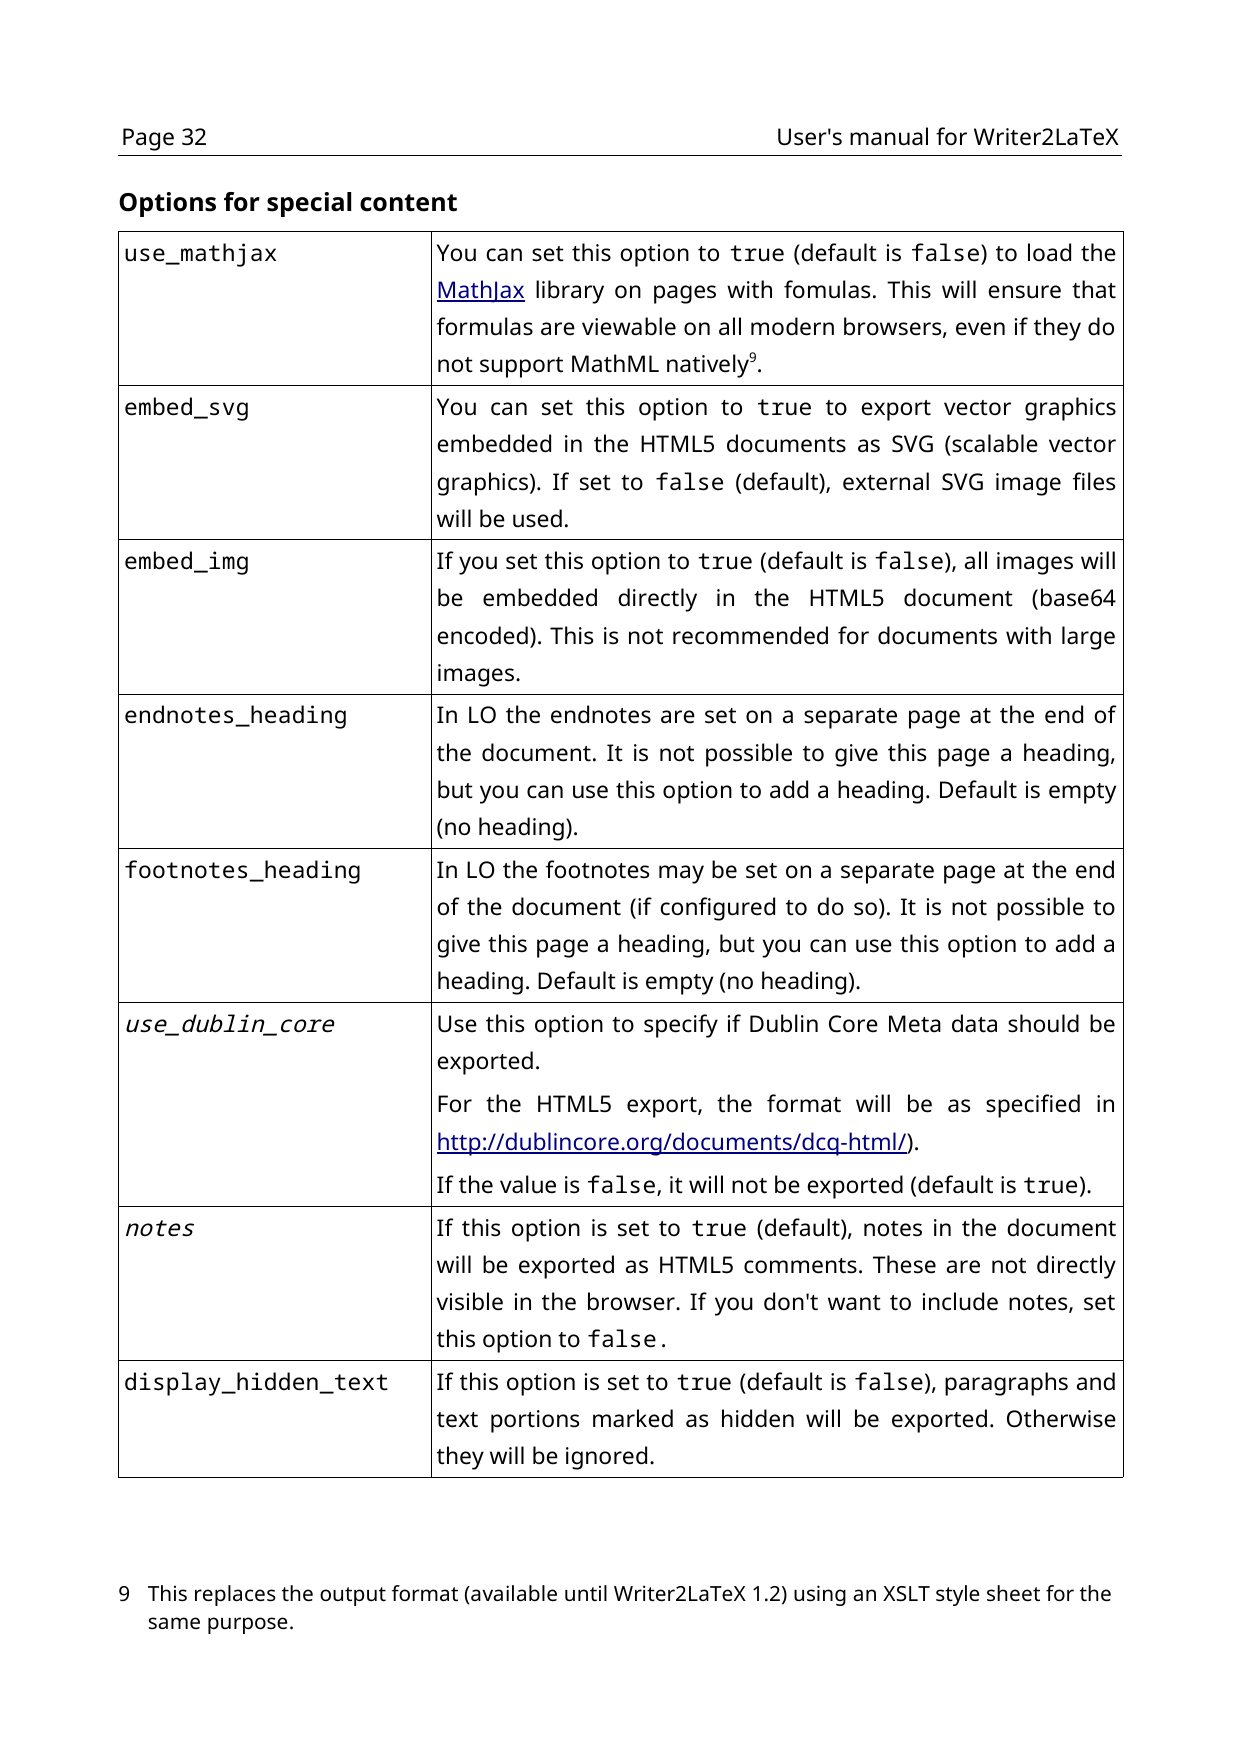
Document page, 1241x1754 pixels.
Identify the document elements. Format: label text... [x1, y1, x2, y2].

table_cell If you set this option to true (default is false), all images will be embedded directly in the HTML5 document (base64 encoded). This is not recommended for documents with large images. [432, 540, 1123, 694]
table_cell Use this option to specify if Dublin Core Meta data should be exported. For the HTML5 export, the format will be as specified in http://dublincore.org/documents/dcq-html/). If the value is false, it will not be exported (default is true). [432, 1003, 1123, 1206]
table_cell display_hidden_text [119, 1361, 431, 1477]
table_header use_mathjax [119, 232, 431, 385]
table_cell If this option is set to true (default is false), paragraphs and text portions marked as hidden will be exported. Otherwise they will be ignored. [432, 1361, 1123, 1477]
subtitle Options for special content [118, 184, 1122, 218]
table_cell endnotes_heading [119, 695, 431, 848]
table_cell In LO the endnotes are set on a separate page at the end of the document. It is not possible to give this page a heading, but you can use this option to add a heading. Default is empty (no heading). [432, 695, 1123, 848]
table_cell embed_img [119, 540, 431, 694]
table_cell If this option is set to true (default), notes in the document will be exported as HTML5 comments. These are not directly visible in the browser. If you don't want to include notes, set this option to false. [432, 1207, 1123, 1360]
table_cell You can set this option to true to export vector graphics embedded in the HTML5 documents as SVG (scalable vector graphics). If set to false (default), external SVG image files will be used. [432, 386, 1123, 539]
table_cell embed_svg [119, 386, 431, 539]
table_cell In LO the footnotes may be set on a separate page at the end of the document (if configured to do so). It is not possible to give this page a heading, but you can use this option to add a heading. Default is empty (no heading). [432, 849, 1123, 1002]
table_cell notes [119, 1207, 431, 1360]
table_cell footnotes_heading [119, 849, 431, 1002]
table_cell use_dublin_core [119, 1003, 431, 1206]
table_header You can set this option to true (default is false) to load the MathJax library on pages with fomulas. This will ensure that formulas are viewable on all modern browsers, even if they do not support MathML natively. [432, 232, 1123, 385]
